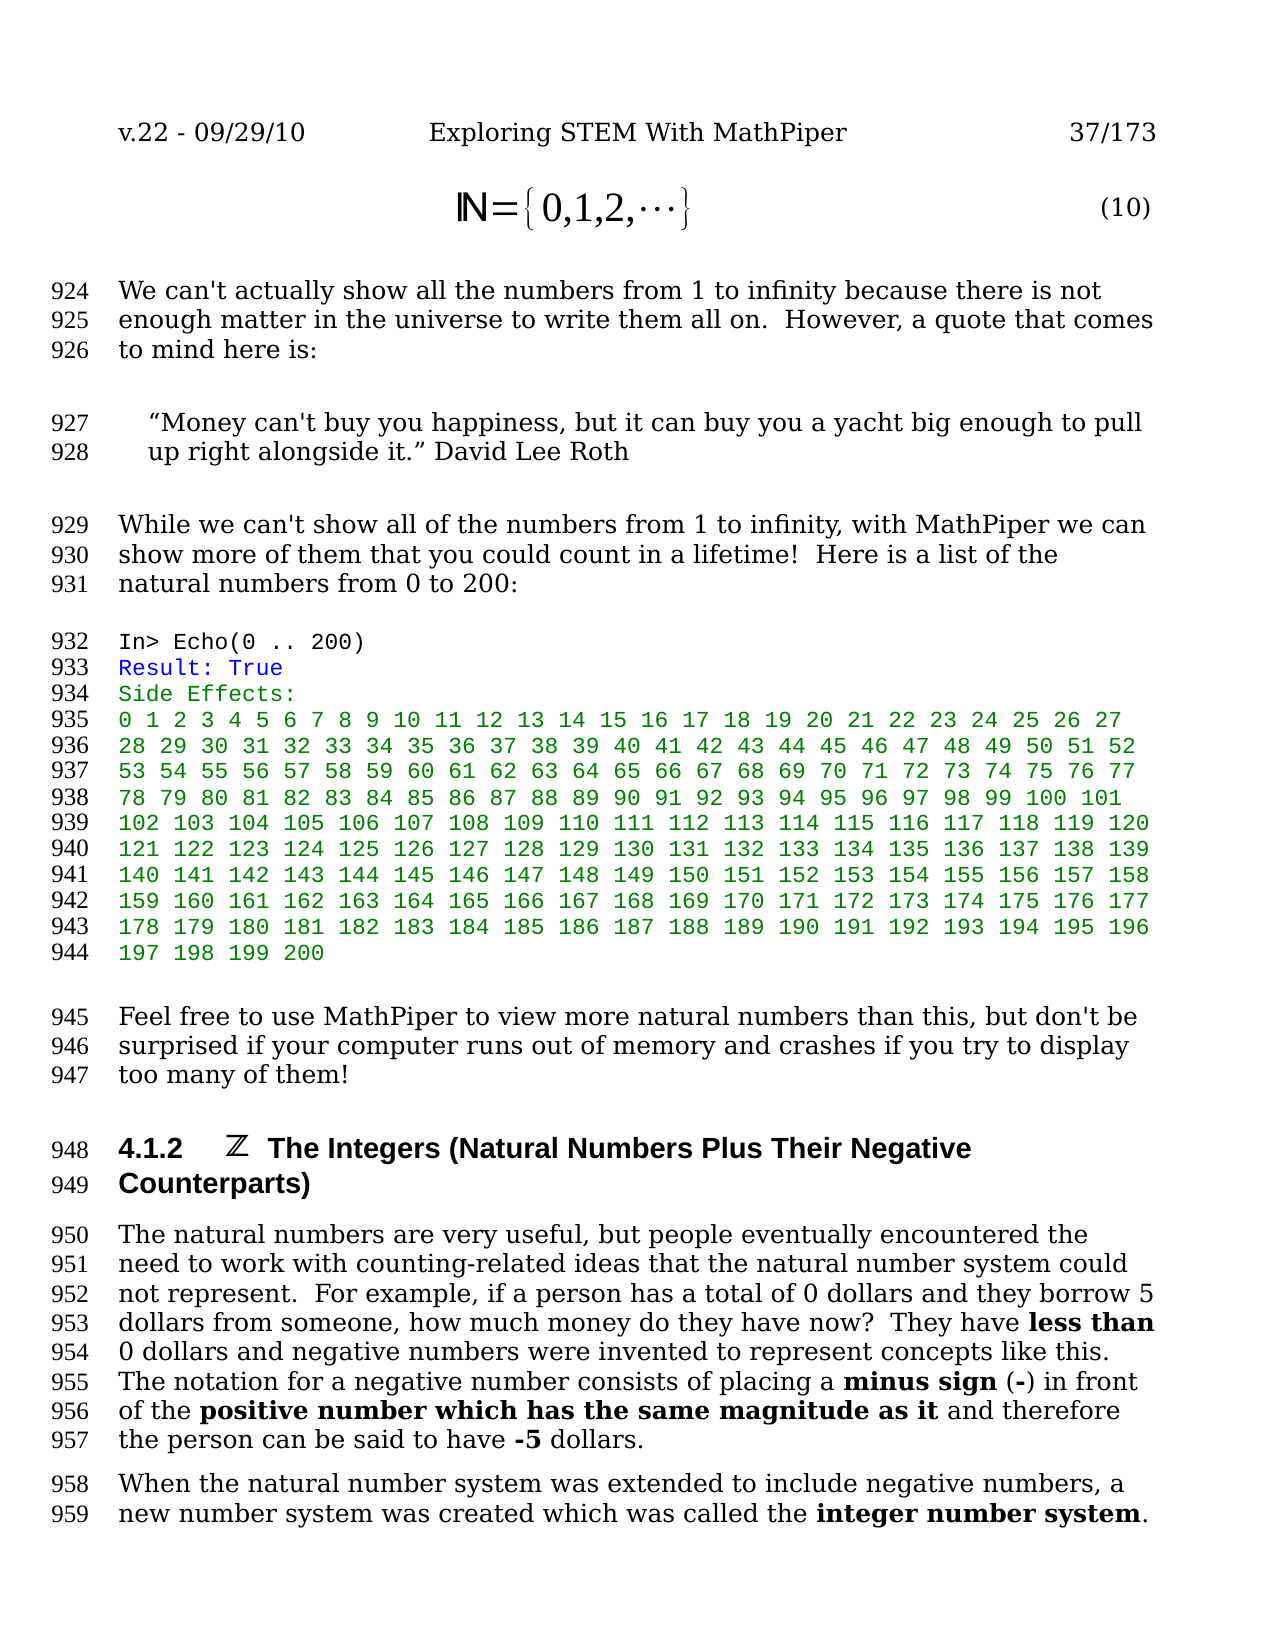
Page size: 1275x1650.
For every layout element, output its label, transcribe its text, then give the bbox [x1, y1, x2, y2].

text 0 1 2 3 4 5 6 7 8 9 10 11 12 13 14 15 16 17 18 19 20 21 22 23 24 25 26 27 28 29 30 31 32 33 34 35 36 37 38 39 40 41 42 43 44 45 46 47 48 49 50 51 52 53 54 55 56 57 58 59 60 61 62 63 64 65 66 67 68 69 70 71 72 73 74 75 76 77 78 79 80 81 82 83 84 85 86 87 88 89 90 91 92 93 94 95 96 97 98 99 100 101 102 103 104 105 106 107 108 109 110 111 112 113 114 115 116 117 118 119 120 121 122 123 124 125 126 127 128 129 130 131 132 133 134 135 136 137 138 139 140 141 142 143 144 145 146 147 148 149 150 151 152 153 154 155 156 157 158 159 160 161 162 163 164 165 166 167 168 169 170 171 172 173 174 175 176 177 178 179 180 181 182 183 184 185 186 187 188 189 190 191 192 193 194 195 196 197 198 199 200 [118, 708, 1157, 967]
text “Money can't buy you happiness, but it can buy you a yacht big enough to pull up right alongside it.” David Lee Roth [148, 408, 1157, 467]
text When the natural number system was extended to include negative numbers, a new number system was created which was called the integer number system. [118, 1470, 1157, 1528]
table_header [118, 177, 1041, 238]
subtitle The Integers (Natural Numbers Plus Their Negative Counterparts) [118, 1129, 1157, 1199]
text The natural numbers are very useful, but people eventually encountered the need to work with counting-related ideas that the natural number system could not represent. For example, if a person has a total of 0 dollars and they borrow 5 dollars from someone, how much money do they have now? They have less than 0 dollars and negative numbers were invented to represent concepts like this. The notation for a negative number consists of placing a minus sign (-) in front of the positive number which has the same magnitude as it and therefore the person can be said to have -5 dollars. [118, 1221, 1157, 1455]
text While we can't show all of the numbers from 1 to infinity, with MathPiper we can show more of them that you could count in a lifetime! Here is a list of the natural numbers from 0 to 200: [118, 511, 1157, 598]
text Result: True [118, 656, 1157, 682]
table_header (10) [1041, 177, 1157, 238]
text We can't actually show all the numbers from 1 to infinity because there is not enough matter in the universe to write them all on. However, a quote that comes to mind here is: [118, 277, 1157, 364]
text Side Effects: [118, 682, 1157, 708]
text In> Echo(0 .. 200) [118, 630, 1157, 656]
text Feel free to use MathPiper to view more natural numbers than this, but don't be surprised if your computer runs out of memory and crashes if you try to display too many of them! [118, 1002, 1157, 1090]
